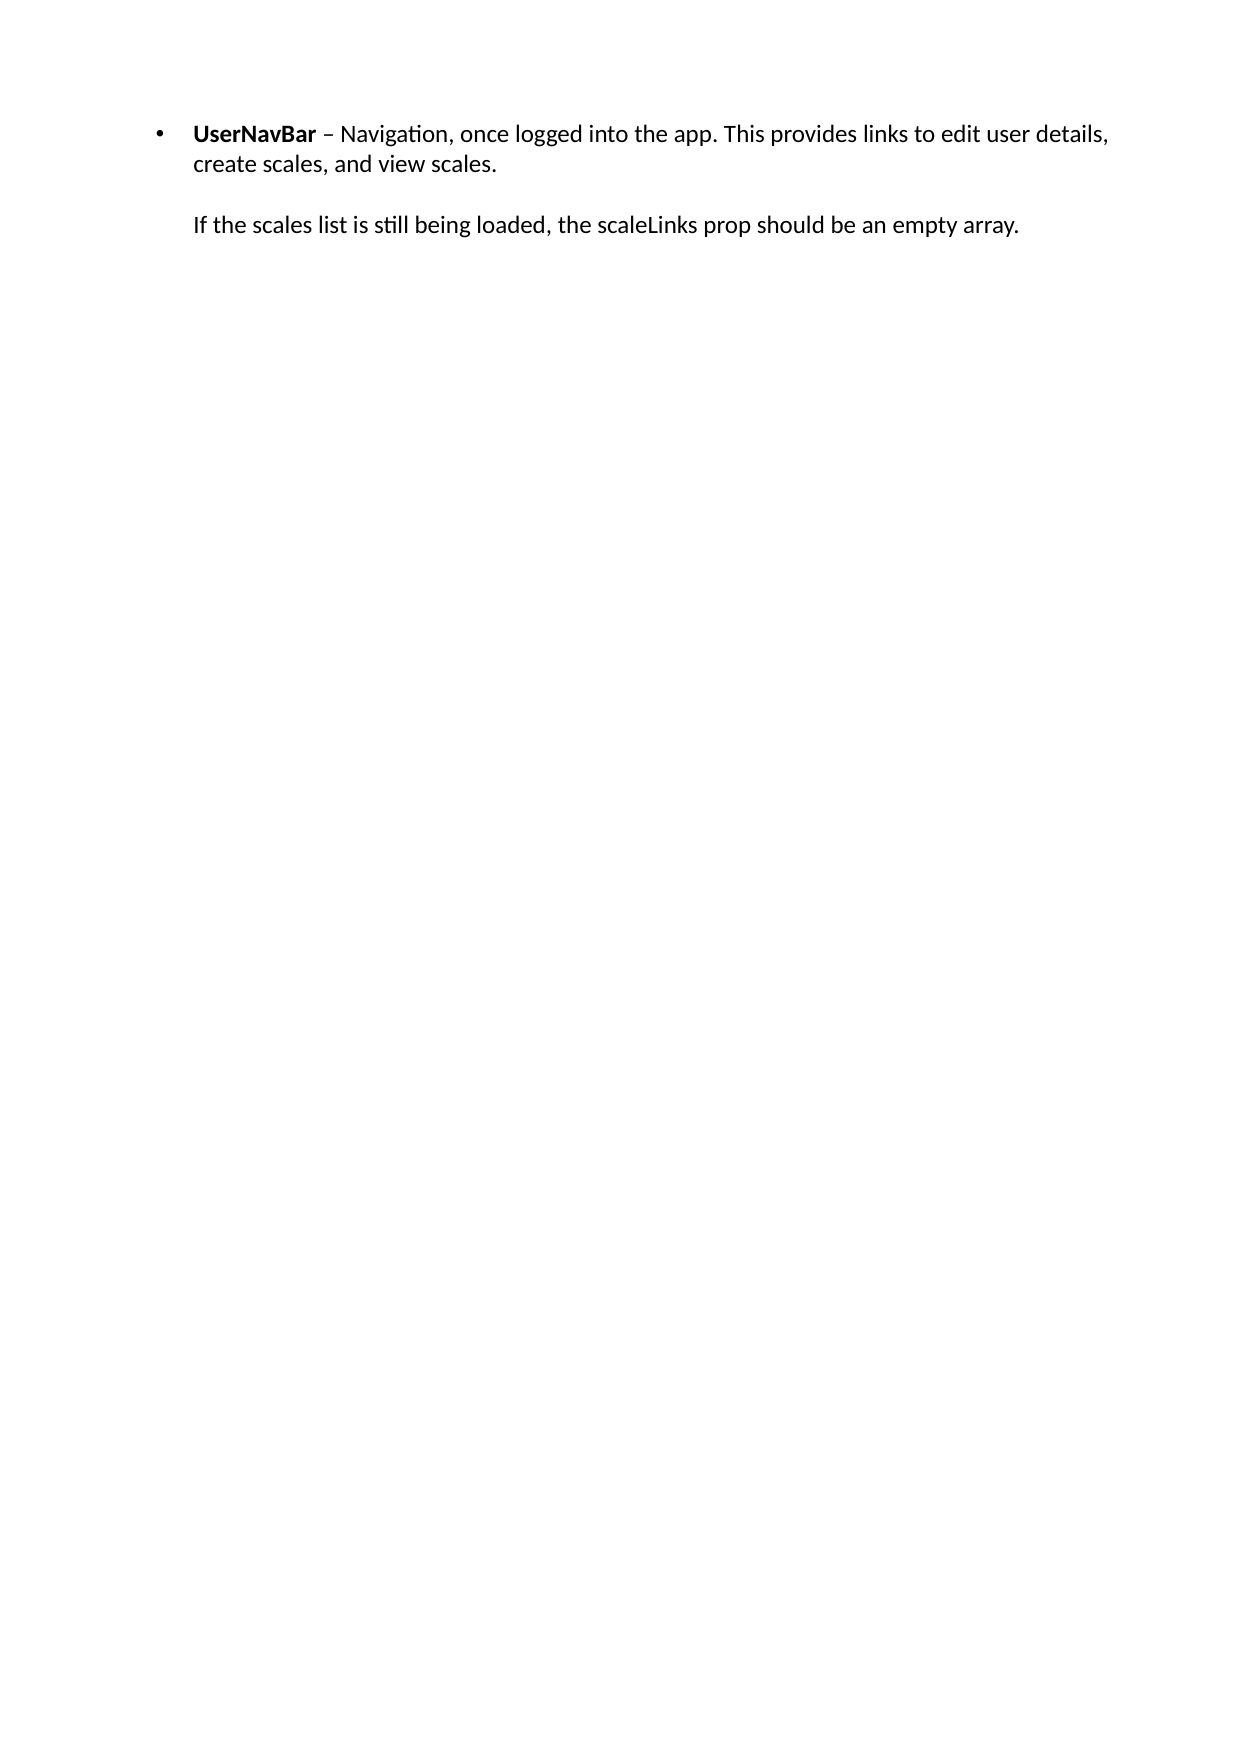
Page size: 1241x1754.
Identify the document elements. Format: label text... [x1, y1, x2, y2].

list If the scales list is still being loaded, the scaleLinks prop should be an empty array. [156, 210, 1122, 240]
list UserNavBar – Navigation, once logged into the app. This provides links to edit user details, create scales, and view scales. [156, 118, 1122, 179]
